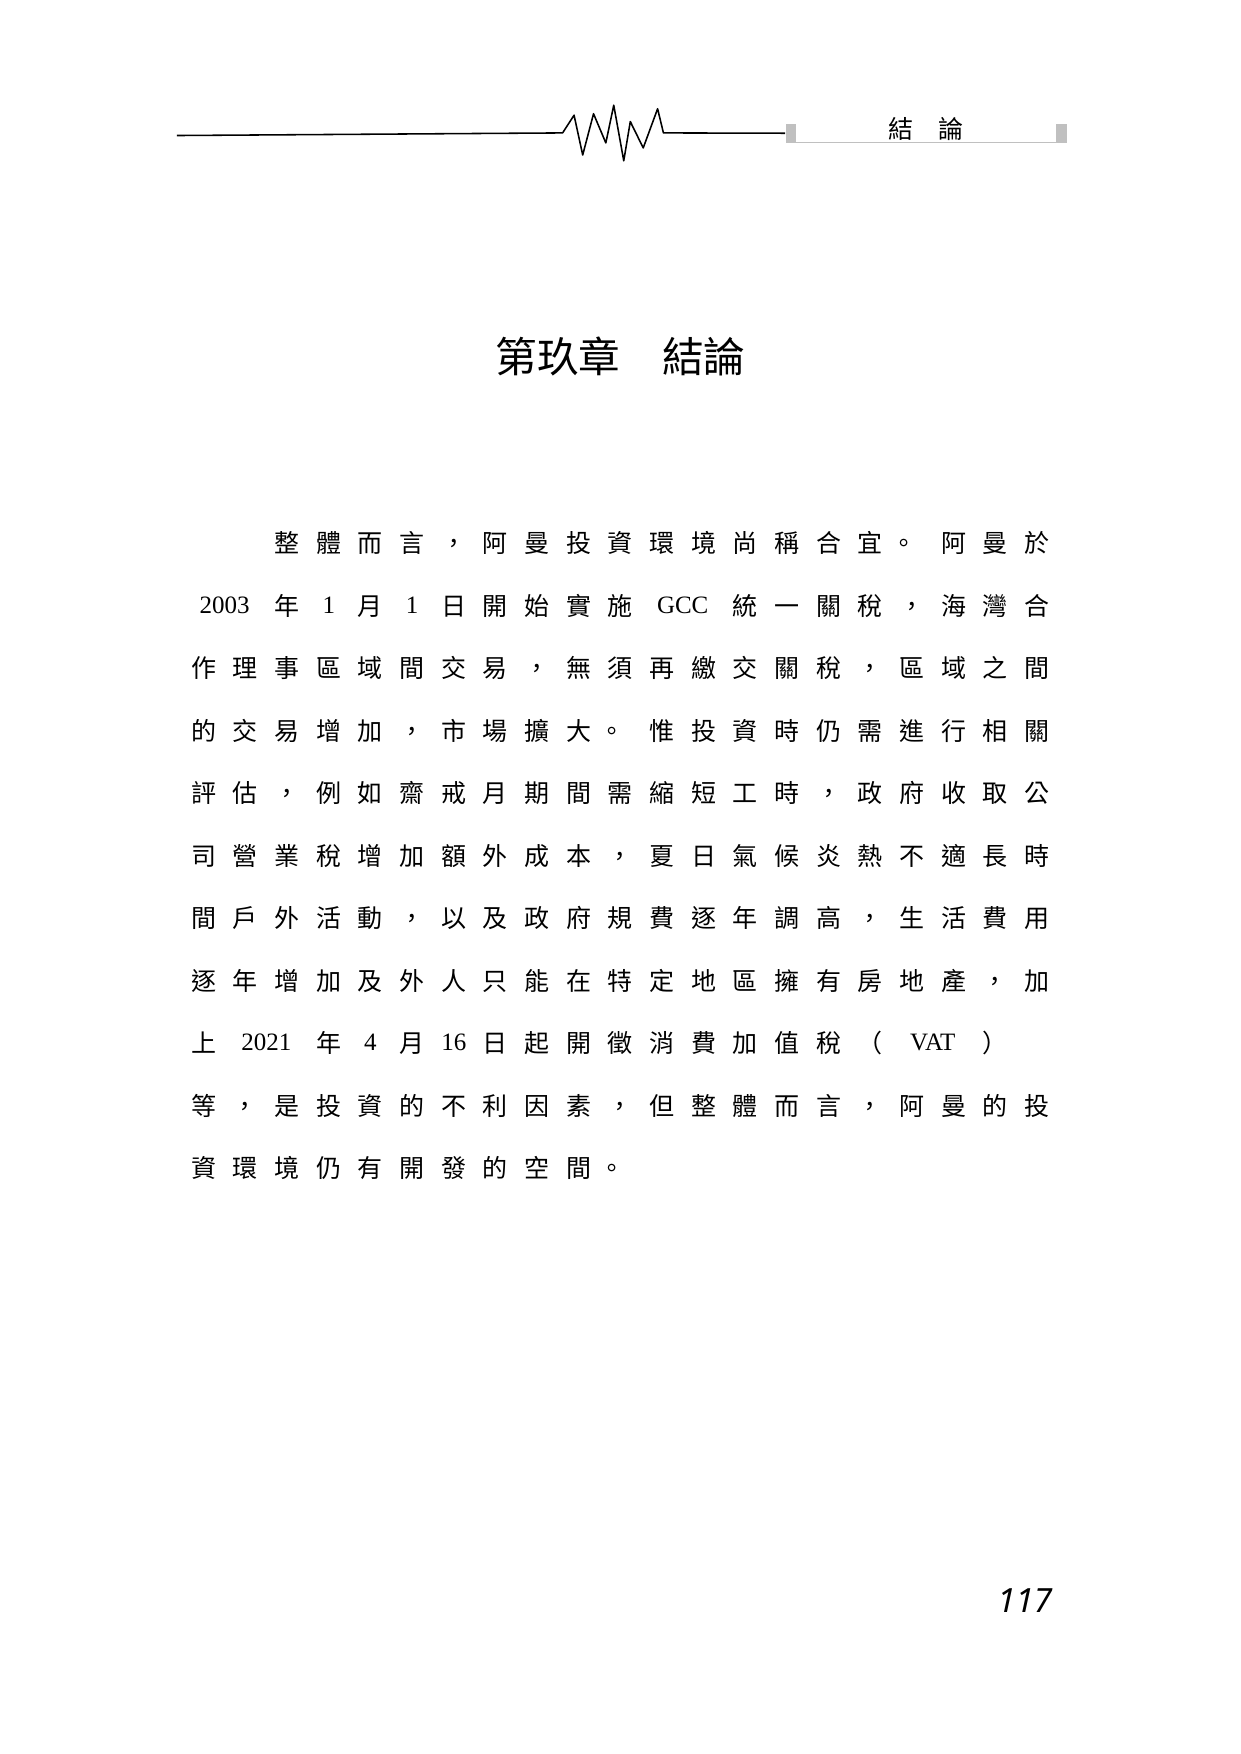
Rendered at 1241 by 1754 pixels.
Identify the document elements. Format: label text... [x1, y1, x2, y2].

text 整體而言，阿曼投資環境尚稱合宜。阿曼於2003年1月1日開始實施GCC統一關稅，海灣合作理事區域間交易，無須再繳交關稅，區域之間的交易增加，市場擴大。惟投資時仍需進行相關評估，例如齋戒月期間需縮短工時，政府收取公司營業稅增加額外成本，夏日氣候炎熱不適長時間戶外活動，以及政府規費逐年調高，生活費用逐年增加及外人只能在特定地區擁有房地產，加上2021年4月16日起開徵消費加值稅（VAT）等，是投資的不利因素，但整體而言，阿曼的投資環境仍有開發的空間。 [183, 500, 1058, 1188]
text 第玖章 結論 [183, 313, 1058, 375]
